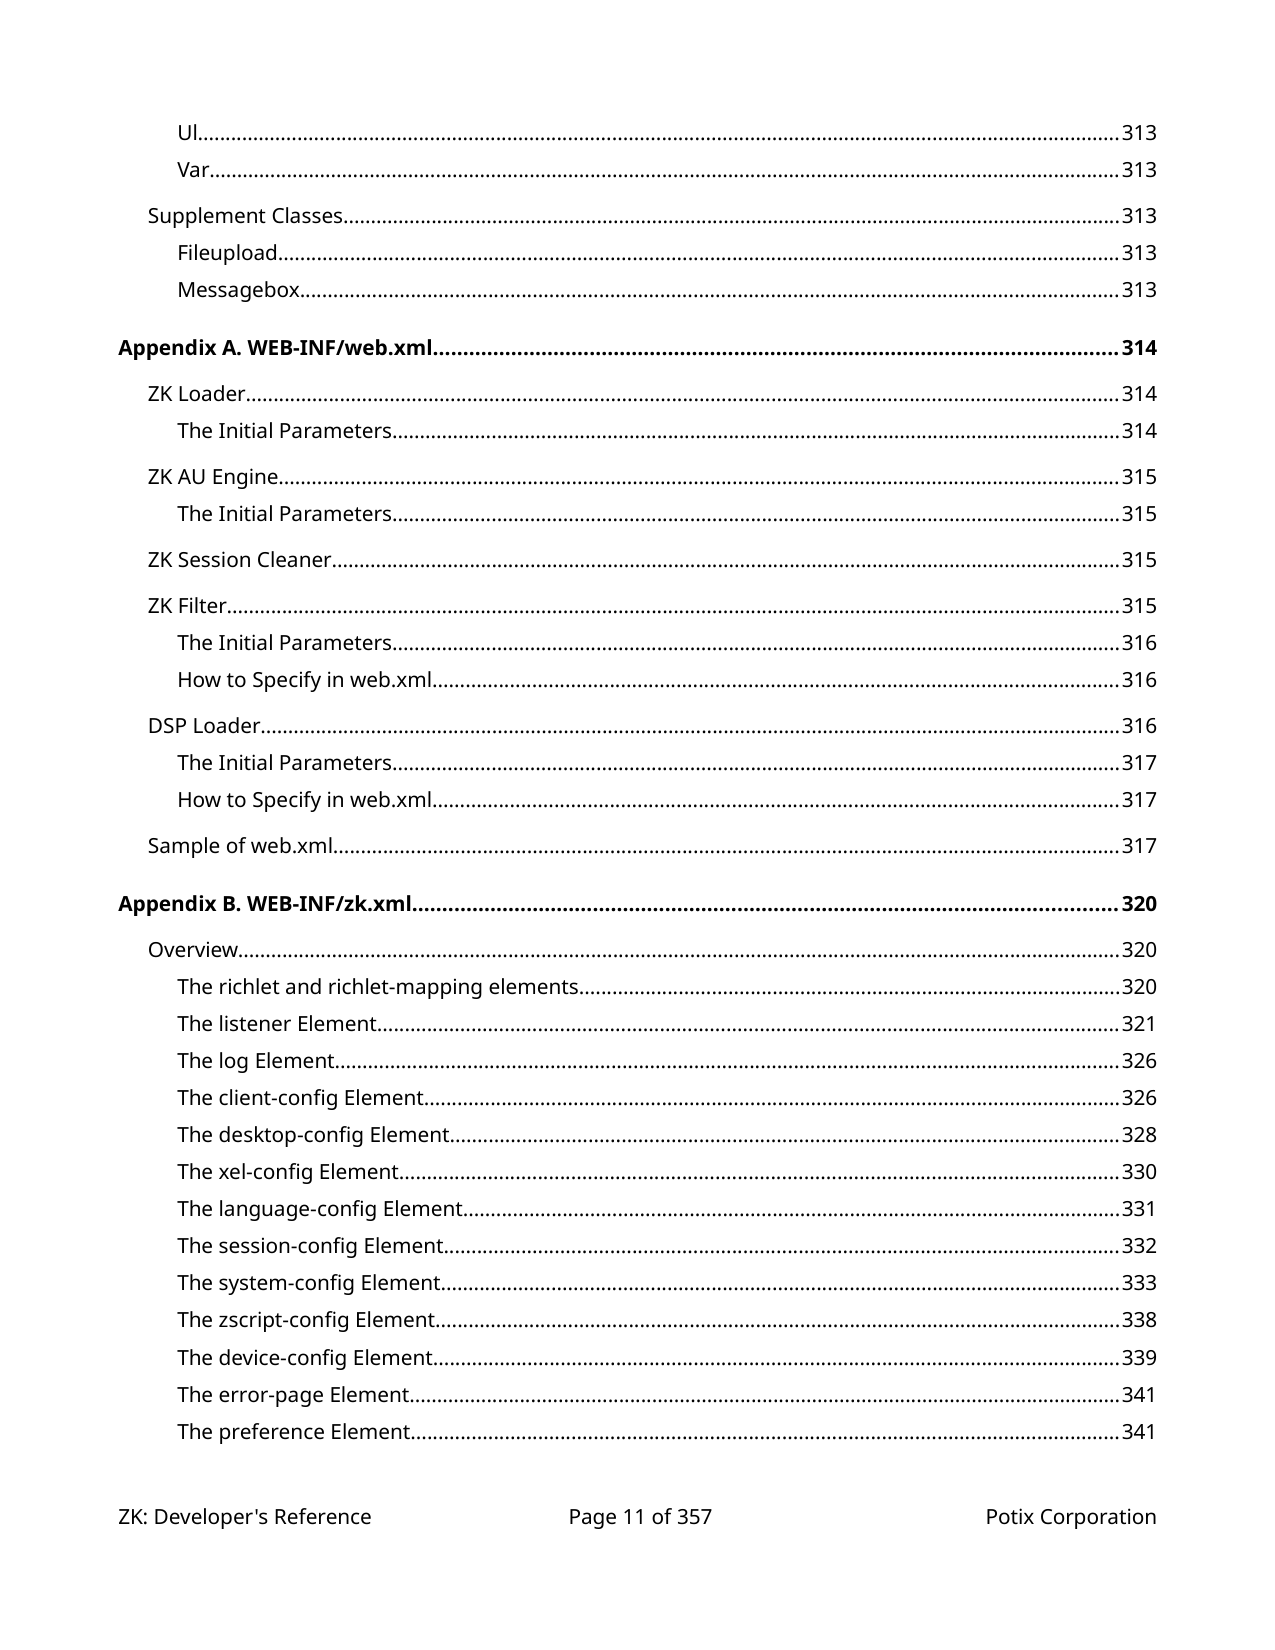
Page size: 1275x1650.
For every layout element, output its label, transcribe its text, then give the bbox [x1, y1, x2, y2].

text The listener Element 321 [177, 1009, 1157, 1037]
text Appendix A. WEB-INF/web.xml 314 [118, 333, 1157, 361]
text Var 313 [177, 155, 1157, 183]
text The session-config Element 332 [177, 1231, 1157, 1260]
text Supplement Classes 313 [148, 201, 1157, 229]
text The preference Element 341 [177, 1417, 1157, 1445]
text Ul 313 [177, 118, 1157, 146]
text The zscript-config Element 338 [177, 1306, 1157, 1334]
text Sample of web.xml 317 [148, 831, 1157, 859]
text ZK AU Engine 315 [148, 462, 1157, 490]
text The Initial Parameters 314 [177, 416, 1157, 444]
text The device-config Element 339 [177, 1343, 1157, 1371]
text The client-config Element 326 [177, 1083, 1157, 1111]
text How to Specify in web.xml 317 [177, 785, 1157, 813]
text How to Specify in web.xml 316 [177, 665, 1157, 693]
text The Initial Parameters 317 [177, 748, 1157, 776]
text Appendix B. WEB-INF/zk.xml 320 [118, 889, 1157, 917]
text Fileupload 313 [177, 238, 1157, 266]
text The xel-config Element 330 [177, 1157, 1157, 1186]
text The Initial Parameters 315 [177, 499, 1157, 527]
text DSP Loader 316 [148, 711, 1157, 739]
text The error-page Element 341 [177, 1380, 1157, 1408]
text Overview 320 [148, 935, 1157, 963]
text ZK Filter 315 [148, 591, 1157, 619]
text The log Element 326 [177, 1046, 1157, 1074]
text Messagebox 313 [177, 275, 1157, 303]
text ZK Loader 314 [148, 379, 1157, 407]
text The desktop-config Element 328 [177, 1120, 1157, 1148]
text The richlet and richlet-mapping elements 320 [177, 972, 1157, 1000]
text The language-config Element 331 [177, 1194, 1157, 1223]
text The Initial Parameters 316 [177, 628, 1157, 656]
text The system-config Element 333 [177, 1268, 1157, 1297]
text ZK Session Cleaner 315 [148, 545, 1157, 573]
